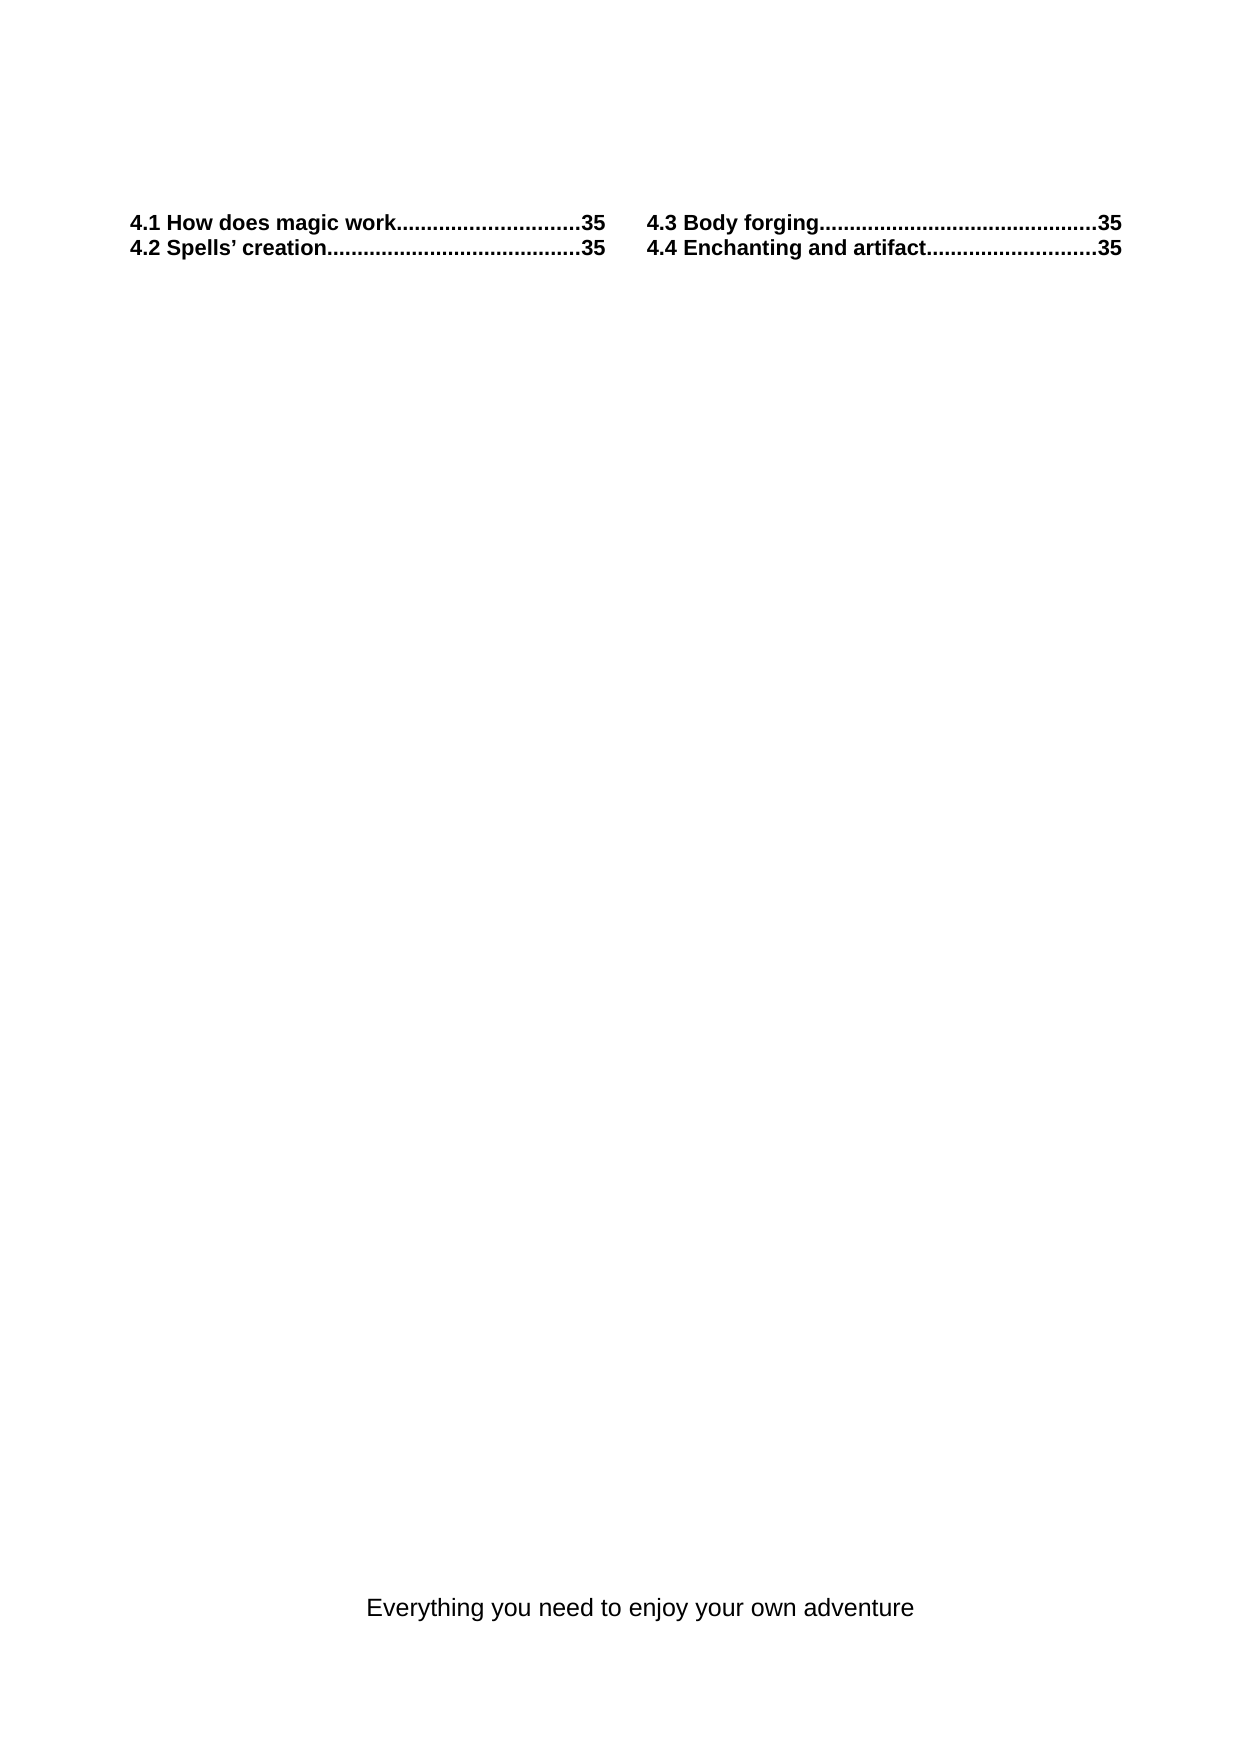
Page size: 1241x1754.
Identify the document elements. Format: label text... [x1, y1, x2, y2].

text 4.2 Spells’ creation 35 [130, 235, 605, 260]
text 4.1 How does magic work 35 [130, 209, 605, 235]
text 4.4 Enchanting and artifact 35 [647, 235, 1122, 260]
text 4.3 Body forging 35 [647, 209, 1122, 235]
